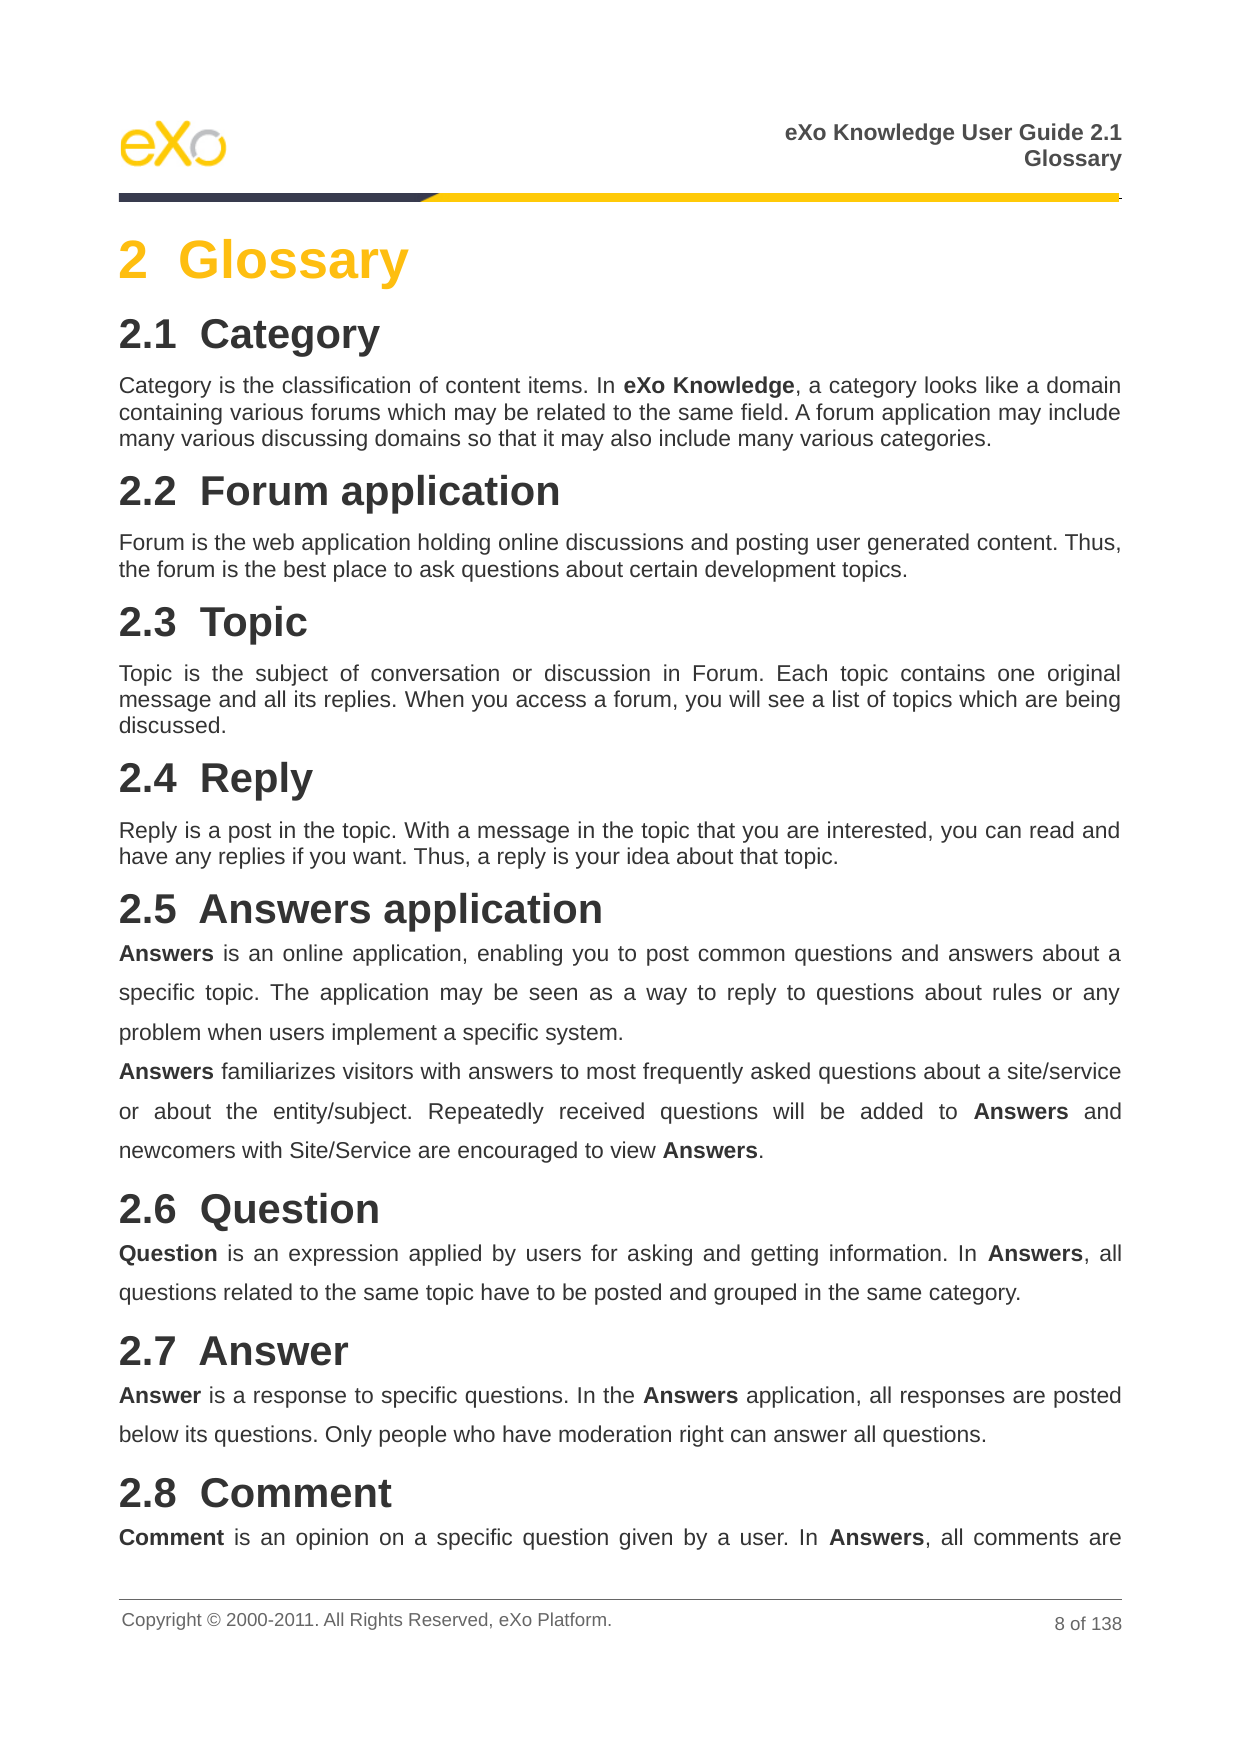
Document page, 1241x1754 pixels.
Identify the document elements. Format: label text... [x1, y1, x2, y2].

text Comment is an opinion on a specific question given by a user. In Answers, all comments are [118, 1523, 1122, 1550]
text Reply is a post in the topic. With a message in the topic that you are interested, you can read and have any replies if you want. Thus, a reply is your idea about that topic. [118, 817, 1122, 869]
text Forum is the web application holding online discussions and posting user generated content. Thus, the forum is the best place to ask questions about certain development topics. [118, 529, 1122, 582]
picture [120, 120, 227, 167]
subtitle Category [118, 309, 1122, 357]
subtitle Comment [118, 1468, 1122, 1516]
text Category is the classification of content items. In eXo Knowledge, a category looks like a domain containing various forums which may be related to the same field. A forum application may include many various discussing domains so that it may also include many various categories. [118, 372, 1122, 451]
subtitle Question [118, 1184, 1122, 1232]
subtitle Topic [118, 597, 1122, 645]
text Answers is an online application, enabling you to post common questions and answers about a specific topic. The application may be seen as a way to reply to questions about rules or any problem when users implement a specific system. [118, 940, 1122, 1045]
subtitle Glossary [118, 228, 1122, 290]
picture [118, 193, 1119, 202]
text Answers familiarizes visitors with answers to most frequently asked questions about a site/service or about the entity/subject. Repeatedly received questions will be added to Answers and newcomers with Site/Service are encouraged to view Answers. [118, 1058, 1122, 1164]
text Answer is a response to specific questions. In the Answers application, all responses are posted below its questions. Only people who have moderation right can answer all questions. [118, 1382, 1122, 1447]
subtitle Reply [118, 754, 1122, 802]
subtitle Answers application [118, 884, 1122, 932]
text Question is an expression applied by users for asking and getting information. In Answers, all questions related to the same topic have to be posted and grouped in the same category. [118, 1240, 1122, 1306]
subtitle Answer [118, 1326, 1122, 1374]
subtitle Forum application [118, 466, 1122, 514]
text Topic is the subject of conversation or discussion in Forum. Each topic contains one original message and all its replies. When you access a forum, you will see a list of topics which are being discussed. [118, 660, 1122, 739]
